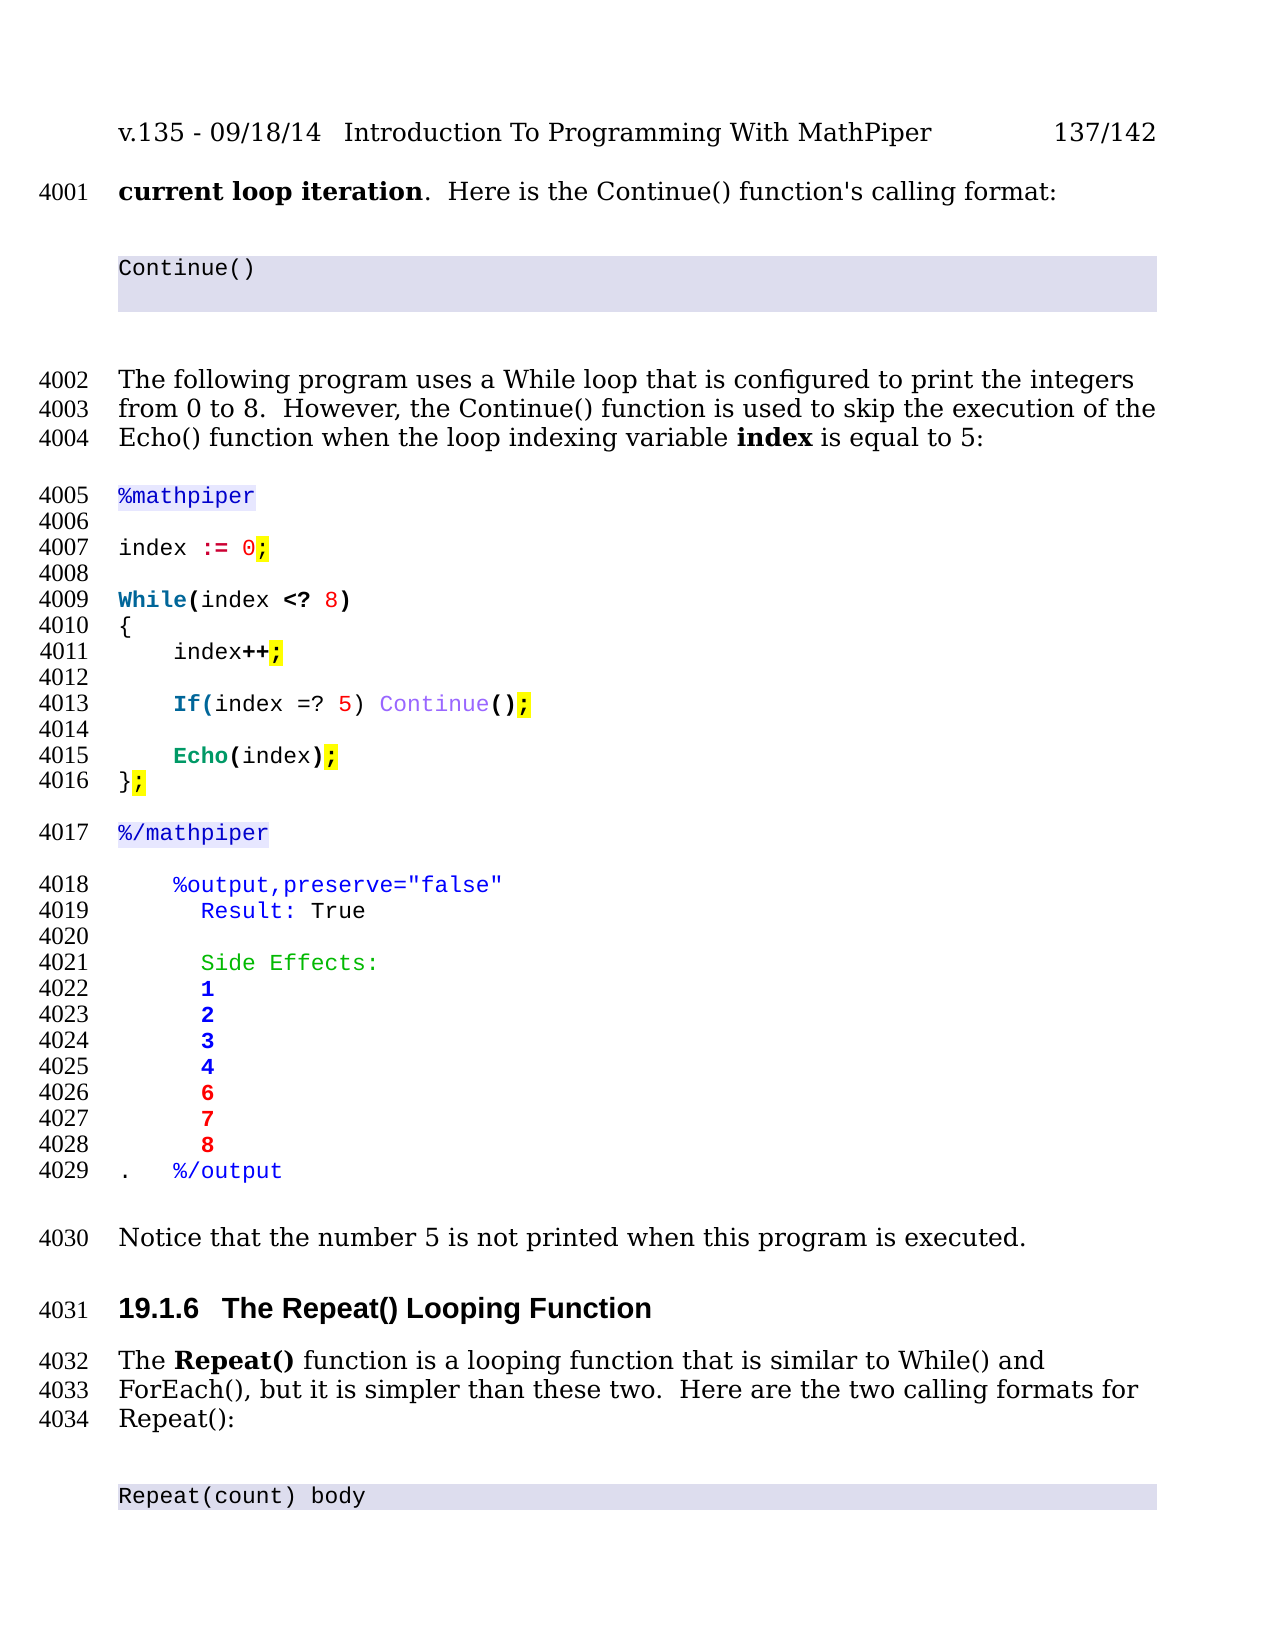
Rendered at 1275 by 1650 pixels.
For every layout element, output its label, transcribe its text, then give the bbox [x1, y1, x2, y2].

table_header Continue() [118, 256, 1157, 312]
text 1 [118, 977, 1157, 1003]
text { [118, 614, 1157, 640]
text index++; [118, 640, 1157, 666]
text Result: True [118, 899, 1157, 926]
text index := 0; [118, 536, 1157, 562]
text The Repeat() function is a looping function that is similar to While() and ForEach(), but it is simpler than these two. Here are the two calling formats for Repeat(): [118, 1346, 1157, 1434]
text 6 [118, 1081, 1157, 1107]
text 4 [118, 1055, 1157, 1081]
subtitle The Repeat() Looping Function [118, 1292, 1157, 1325]
text current loop iteration. Here is the Continue() function's calling format: [118, 177, 1157, 206]
text Notice that the number 5 is not printed when this program is executed. [118, 1223, 1157, 1252]
text If(index =? 5) Continue(); [118, 692, 1157, 718]
text 3 [118, 1029, 1157, 1055]
text Echo(index); [118, 744, 1157, 770]
text %/mathpiper [118, 822, 1157, 848]
text }; [118, 770, 1157, 796]
text The following program uses a While loop that is configured to print the integers from 0 to 8. However, the Continue() function is used to skip the execution of the Echo() function when the loop indexing variable index is equal to 5: [118, 365, 1157, 453]
text 2 [118, 1003, 1157, 1029]
text %mathpiper [118, 484, 1157, 511]
text %output,preserve="false" [118, 874, 1157, 899]
text While(index <? 8) [118, 588, 1157, 614]
text . %/output [118, 1159, 1157, 1185]
text 8 [118, 1133, 1157, 1159]
text Side Effects: [118, 951, 1157, 977]
table_header Repeat(count) body [118, 1484, 1157, 1510]
text 7 [118, 1107, 1157, 1133]
